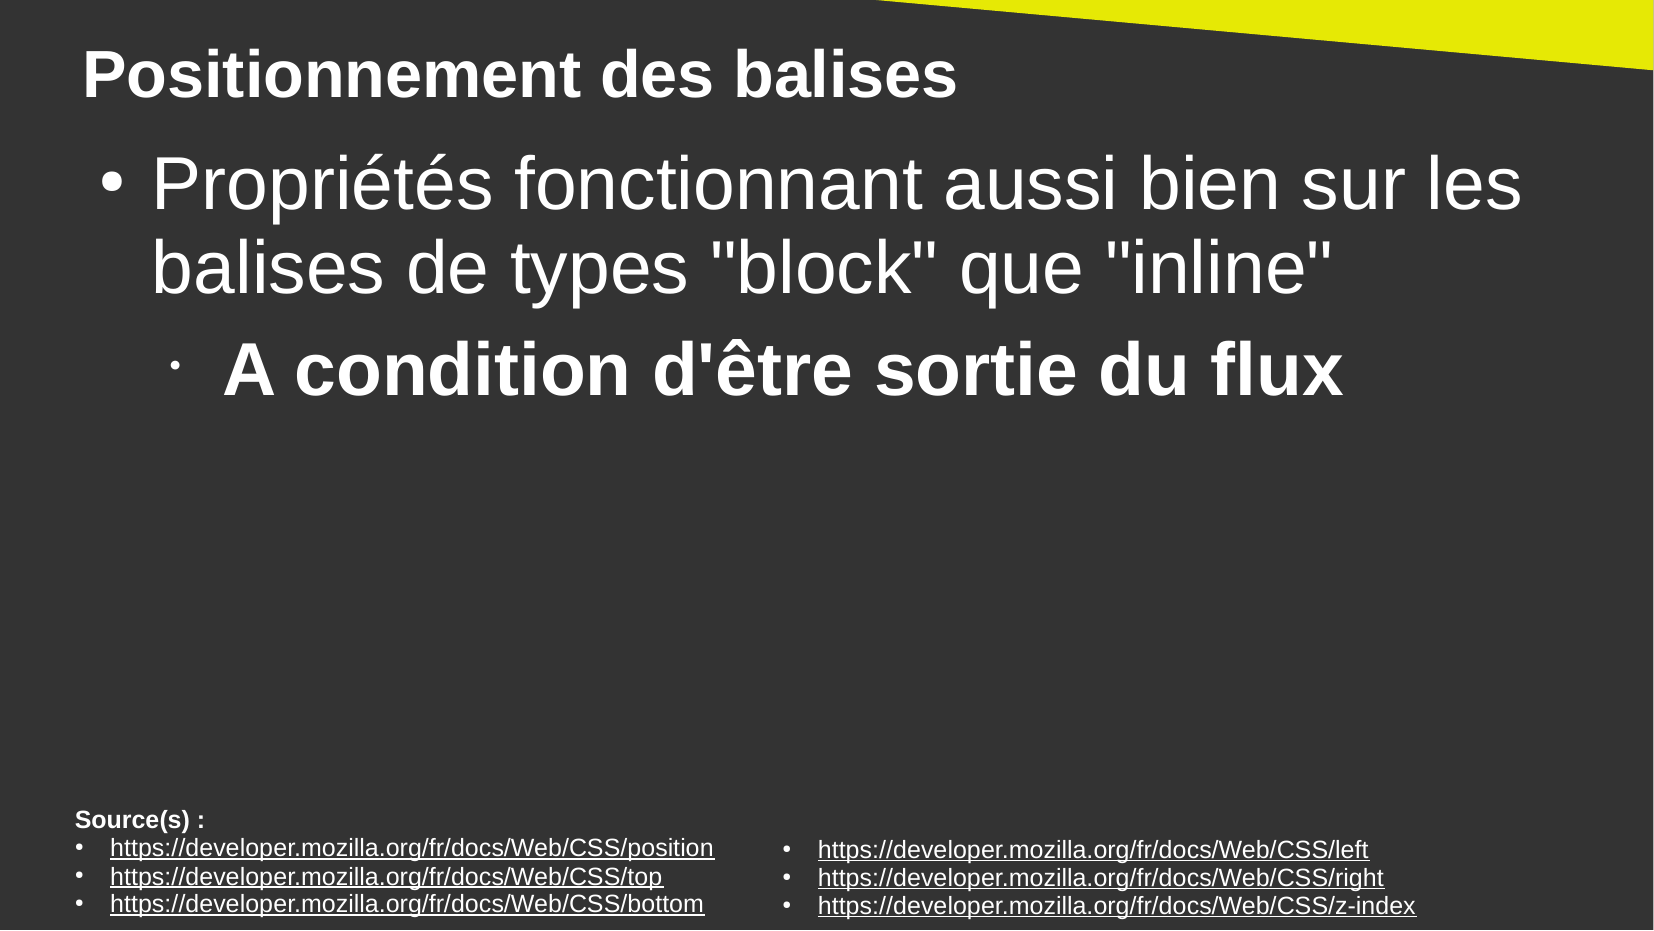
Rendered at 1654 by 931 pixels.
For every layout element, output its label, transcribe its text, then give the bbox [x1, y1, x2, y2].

text_box [876, 0, 1654, 71]
list Propriétés fonctionnant aussi bien sur les balises de types "block" que "inline" A condition d'être sortie du flux [80, 141, 1620, 780]
title Positionnement des balises [82, 37, 1571, 114]
text_box https://developer.mozilla.org/fr/docs/Web/CSS/left https://developer.mozilla.org/fr/docs/Web/CSS/right https://developer.mozilla.org/fr/docs/Web/CSS/z-index [767, 828, 1441, 928]
text_box Source(s) : https://developer.mozilla.org/fr/docs/Web/CSS/position https://developer.mozilla.org/fr/docs/Web/CSS/top https://developer.mozilla.org/fr/docs/Web/CSS/bottom [60, 798, 733, 926]
